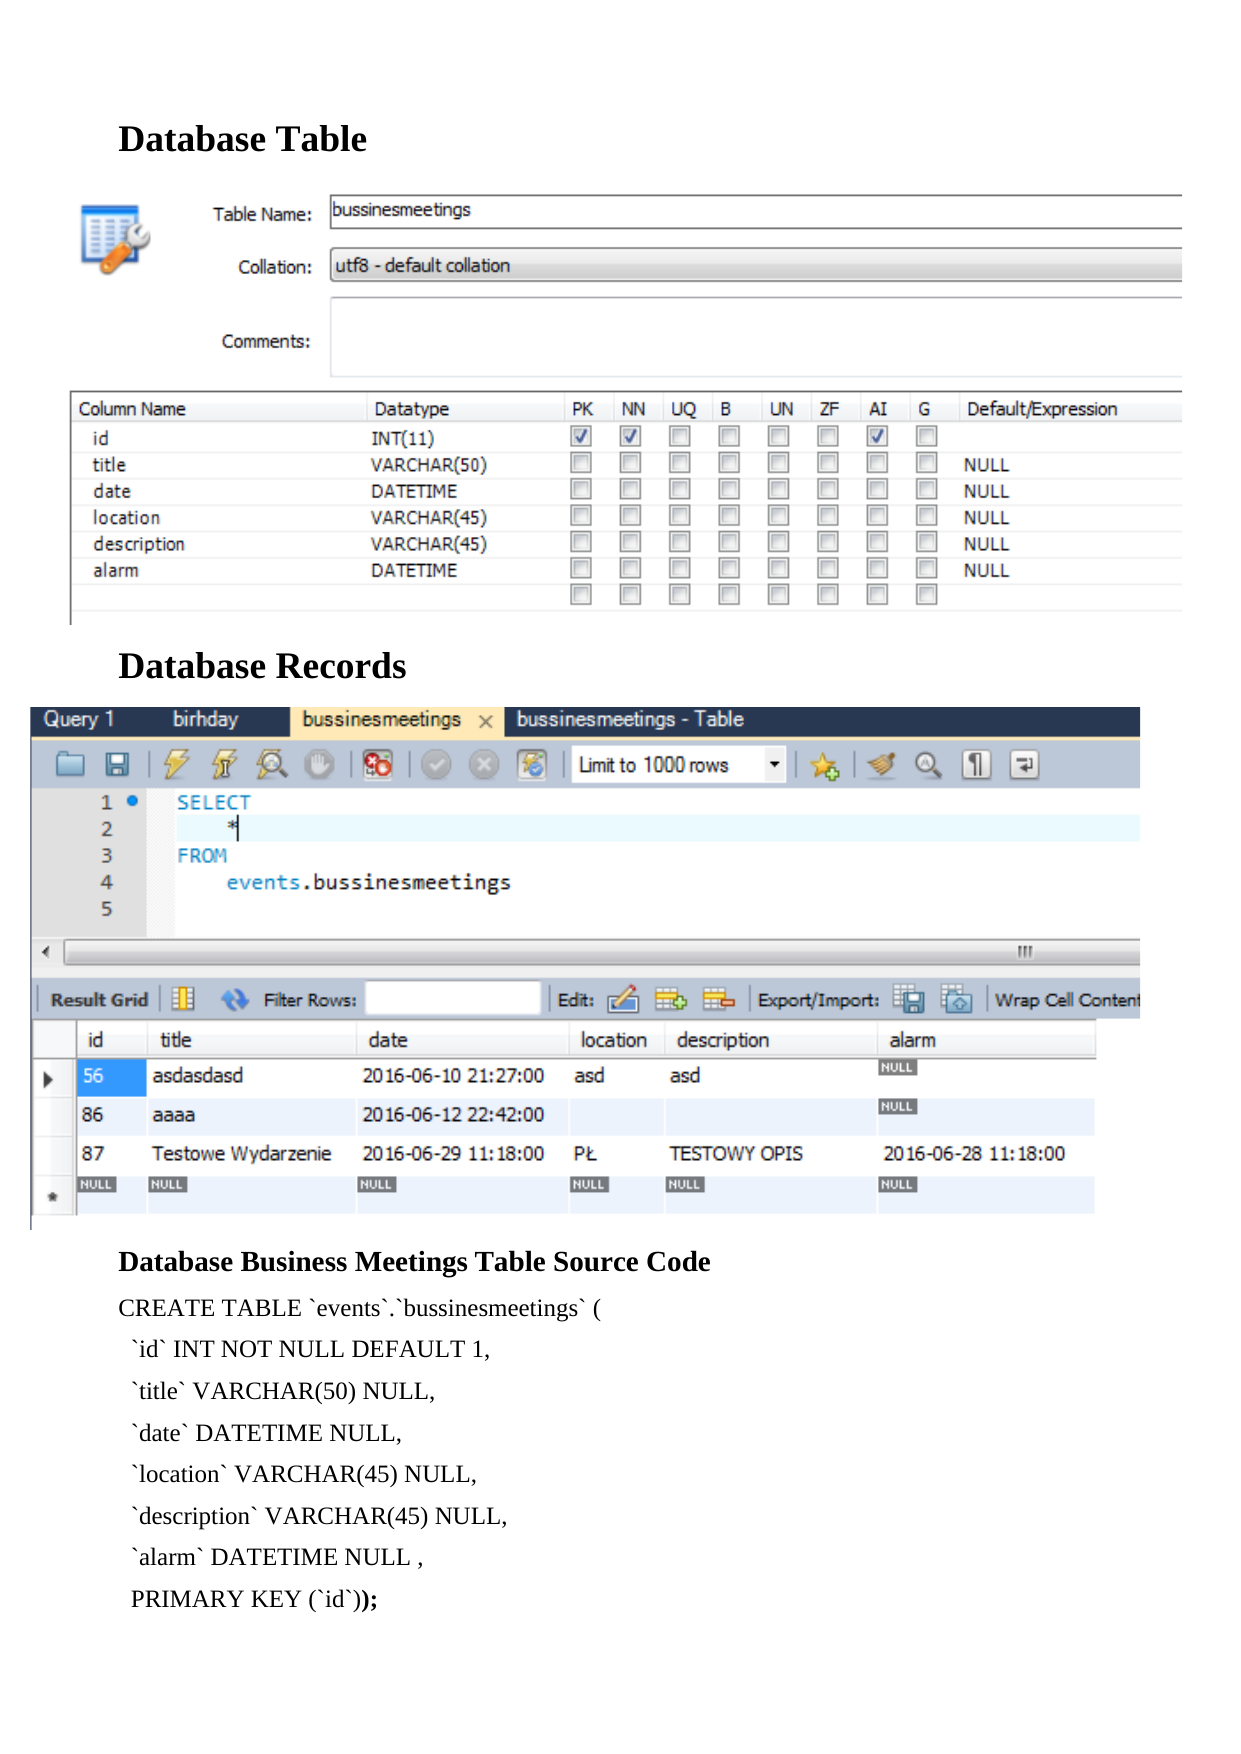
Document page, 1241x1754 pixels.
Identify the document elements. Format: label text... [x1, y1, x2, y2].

text `id` INT NOT NULL DEFAULT 1, [118, 1336, 1122, 1363]
text `alarm` DATETIME NULL , [118, 1543, 1122, 1571]
text `description` VARCHAR(45) NULL, [118, 1502, 1122, 1529]
text `date` DATETIME NULL, [118, 1419, 1122, 1446]
text Database Table [118, 118, 1122, 160]
text `title` VARCHAR(50) NULL, [118, 1377, 1122, 1405]
text `location` VARCHAR(45) NULL, [118, 1460, 1122, 1488]
picture [57, 180, 1183, 625]
picture [30, 707, 1141, 1230]
text Database Business Meetings Table Source Code [118, 1230, 1122, 1278]
text PRIMARY KEY (`id`)); [118, 1585, 1122, 1613]
text CREATE TABLE `events`.`bussinesmeetings` ( [118, 1294, 1122, 1322]
text Database Records [118, 625, 1122, 686]
